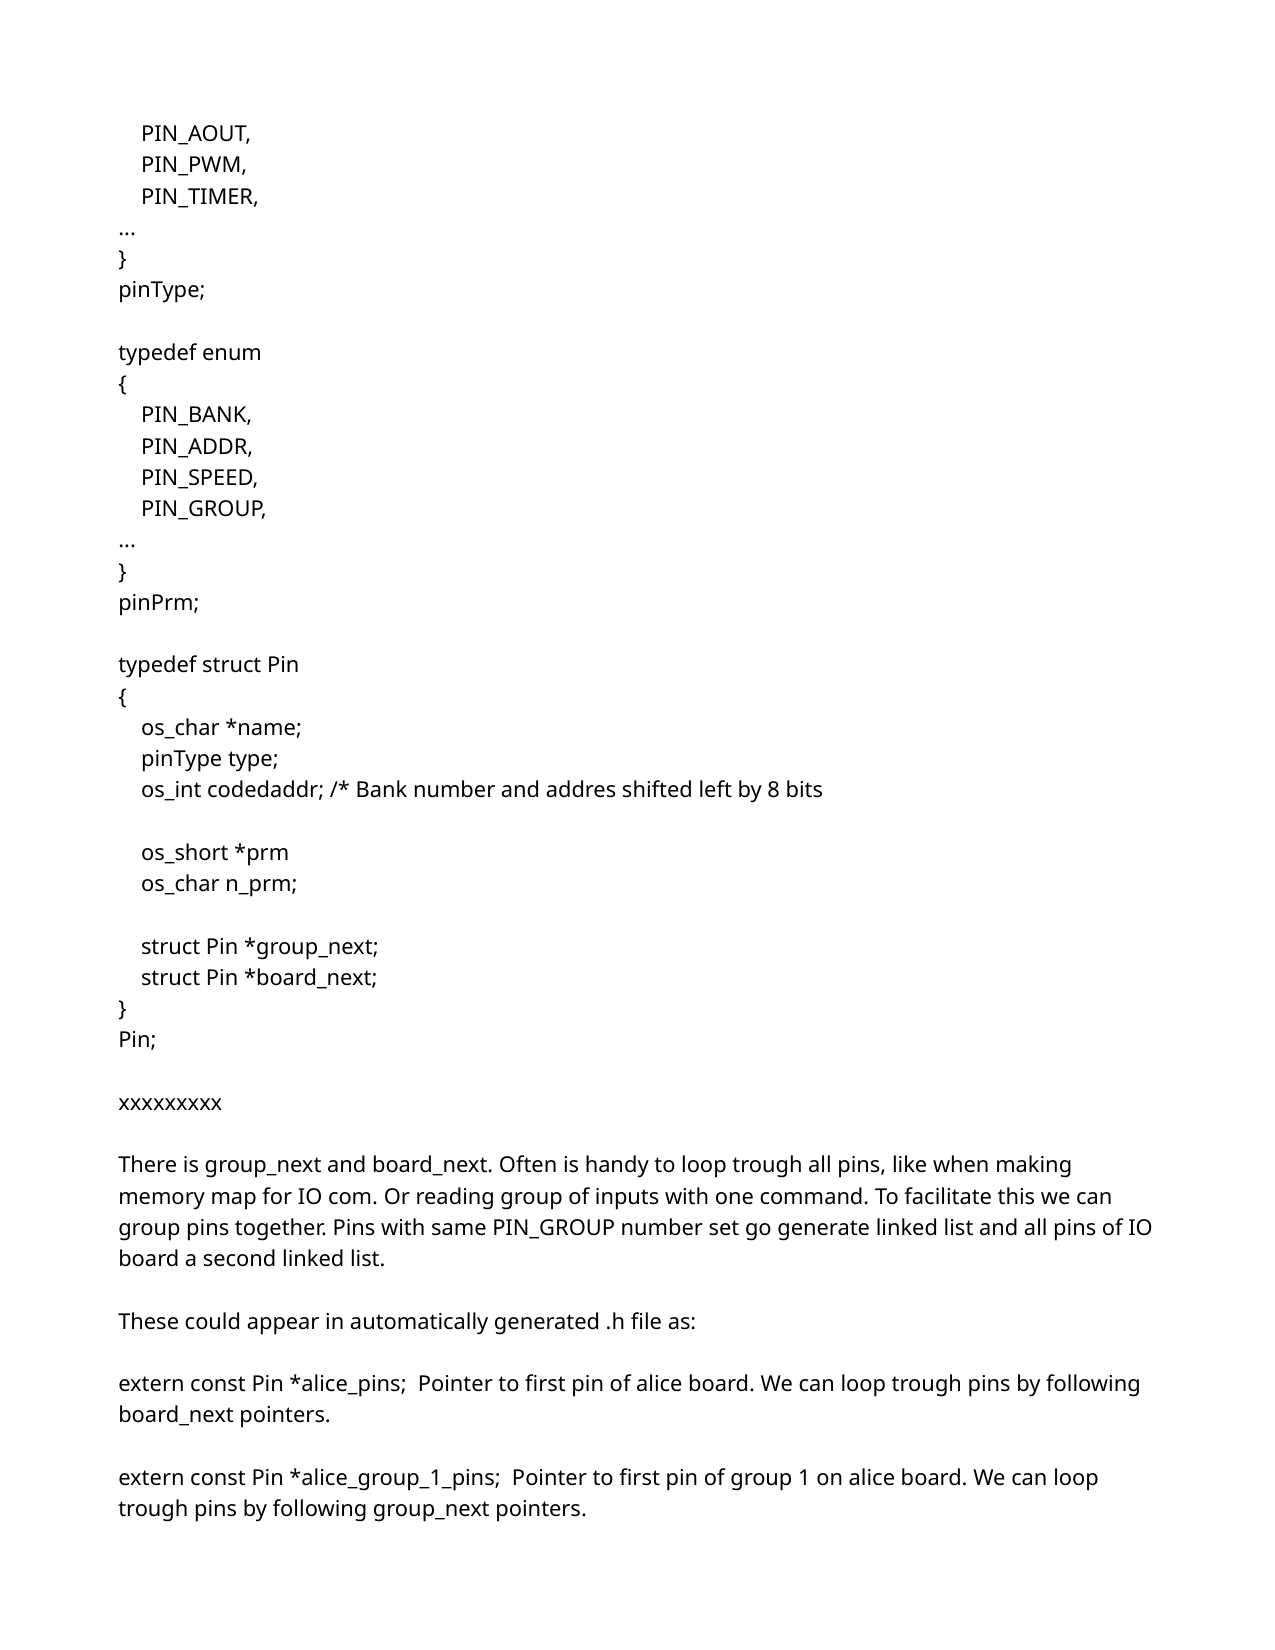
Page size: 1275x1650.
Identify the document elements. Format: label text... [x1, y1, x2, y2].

text ... [118, 524, 1157, 554]
text PIN_ADDR, [118, 431, 1157, 460]
text PIN_AOUT, [118, 118, 1157, 148]
text pinType; [118, 274, 1157, 304]
text PIN_TIMER, [118, 181, 1157, 210]
text } [118, 243, 1157, 273]
text extern const Pin *alice_group_1_pins; Pointer to first pin of group 1 on alice board. We can loop trough pins by following group_next pointers. [118, 1462, 1157, 1523]
text PIN_PWM, [118, 149, 1157, 179]
text These could appear in automatically generated .h file as: [118, 1306, 1157, 1335]
text typedef enum [118, 337, 1157, 367]
text PIN_BANK, [118, 399, 1157, 429]
text pinPrm; [118, 587, 1157, 617]
text os_short *prm [118, 837, 1157, 867]
text } [118, 556, 1157, 585]
text Pin; [118, 1024, 1157, 1054]
text pinType type; [118, 743, 1157, 773]
text typedef struct Pin [118, 649, 1157, 679]
text There is group_next and board_next. Often is handy to loop trough all pins, like when making memory map for IO com. Or reading group of inputs with one command. To facilitate this we can group pins together. Pins with same PIN_GROUP number set go generate linked list and all pins of IO board a second linked list. [118, 1149, 1157, 1273]
text struct Pin *group_next; [118, 931, 1157, 960]
text } [118, 993, 1157, 1023]
text extern const Pin *alice_pins; Pointer to first pin of alice board. We can loop trough pins by following board_next pointers. [118, 1368, 1157, 1429]
text xxxxxxxxx [118, 1087, 1157, 1117]
text { [118, 681, 1157, 710]
text struct Pin *board_next; [118, 962, 1157, 992]
text os_char *name; [118, 712, 1157, 742]
text PIN_GROUP, [118, 493, 1157, 523]
text { [118, 368, 1157, 398]
text ... [118, 212, 1157, 242]
text os_char n_prm; [118, 868, 1157, 898]
text os_int codedaddr; /* Bank number and addres shifted left by 8 bits [118, 774, 1157, 804]
text PIN_SPEED, [118, 462, 1157, 492]
